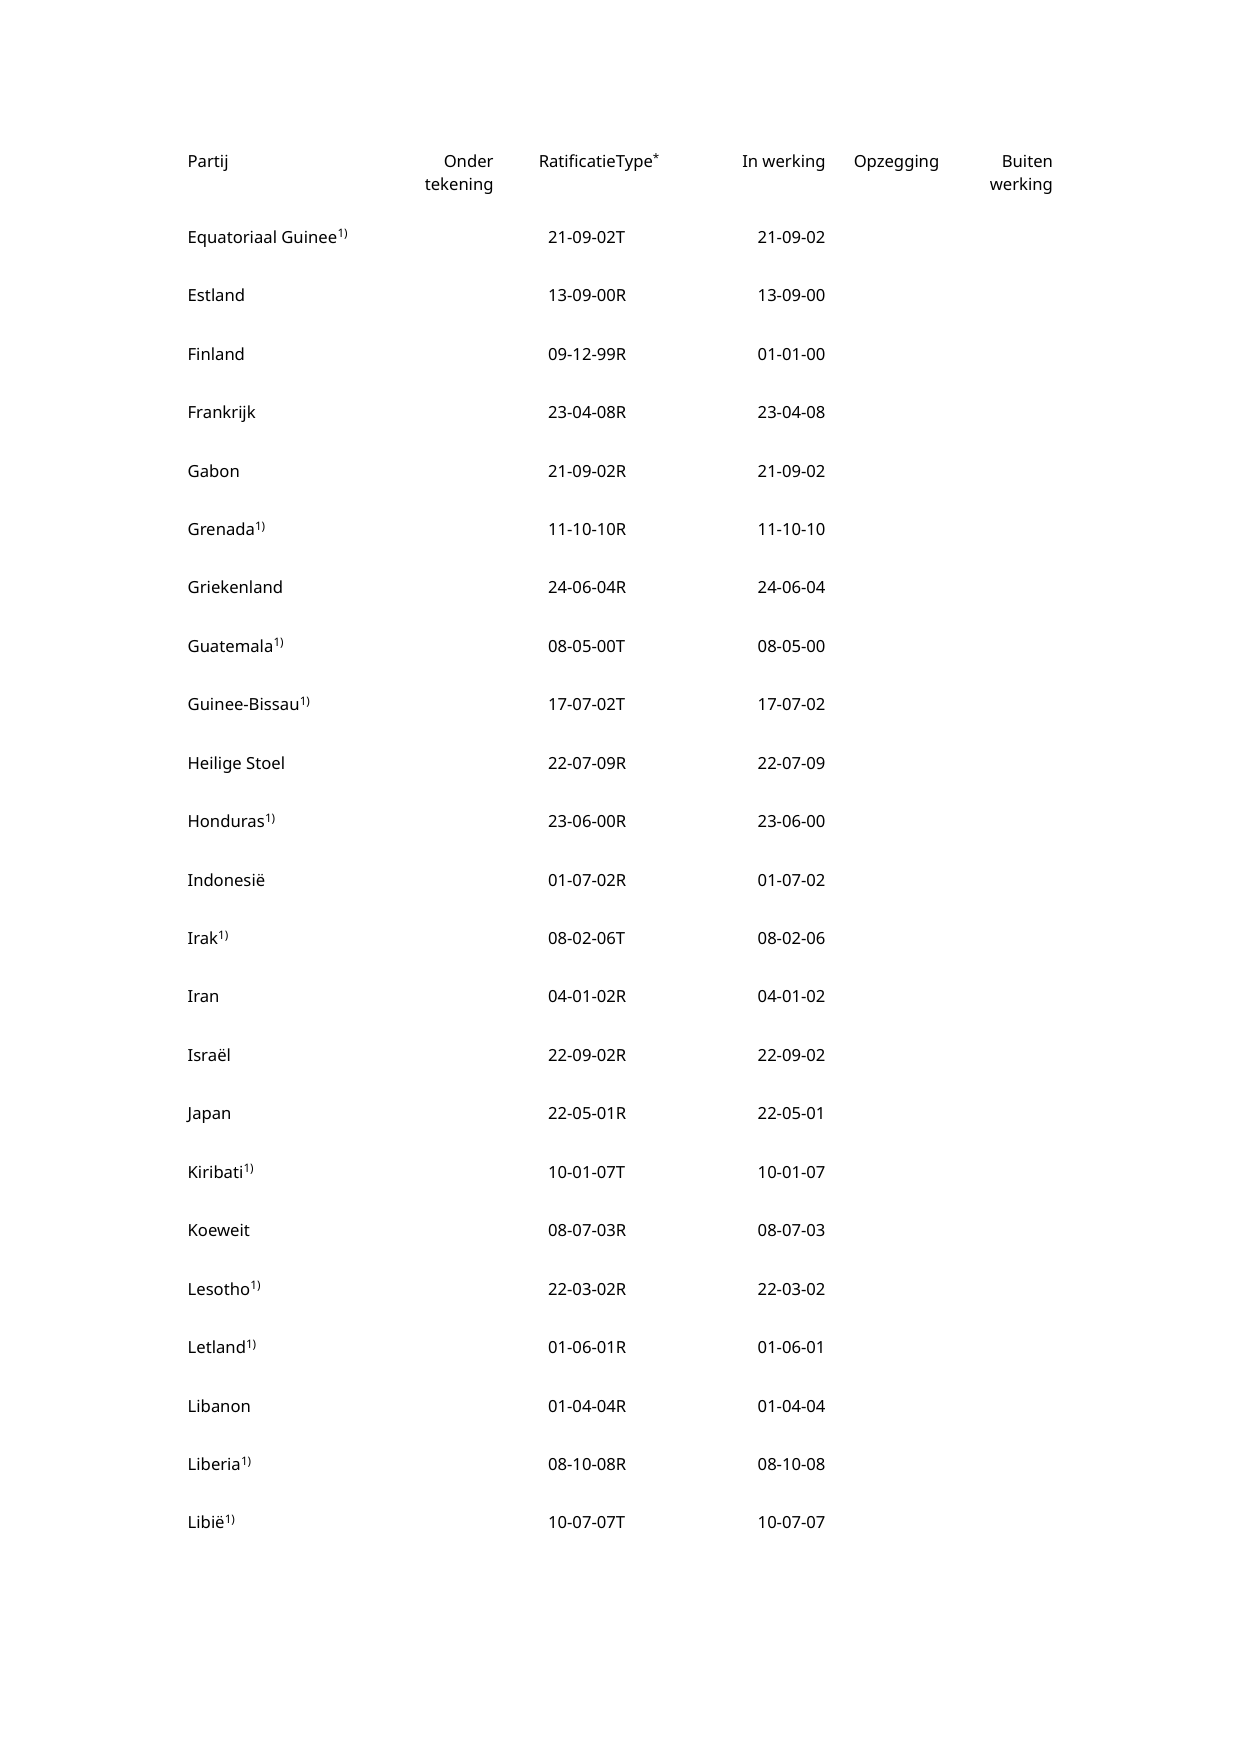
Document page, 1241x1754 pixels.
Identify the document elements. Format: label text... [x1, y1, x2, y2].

table_cell R [616, 868, 703, 927]
table_cell Lesotho1) [188, 1277, 371, 1336]
table_cell [825, 1219, 939, 1277]
table_cell 22-05-01 [703, 1102, 825, 1160]
table_cell R [616, 1044, 703, 1102]
table_cell 01-04-04 [703, 1394, 825, 1453]
table_cell [825, 1511, 939, 1569]
table_cell R [616, 1453, 703, 1511]
table_cell [371, 1511, 493, 1569]
table_cell R [616, 751, 703, 810]
table_cell 23-04-08 [493, 401, 616, 459]
table_cell [939, 342, 1053, 401]
table_cell 21-09-02 [703, 459, 825, 518]
table_cell 24-06-04 [493, 576, 616, 634]
table_cell 08-02-06 [703, 927, 825, 985]
table_cell [939, 1511, 1053, 1569]
table_cell 22-05-01 [493, 1102, 616, 1160]
table_cell 21-09-02 [703, 225, 825, 284]
table_cell Liberia1) [188, 1453, 371, 1511]
table_cell 01-04-04 [493, 1394, 616, 1453]
table_cell T [616, 1511, 703, 1569]
table_cell [825, 751, 939, 810]
table_cell [371, 225, 493, 284]
table_cell [825, 868, 939, 927]
table_cell [371, 1102, 493, 1160]
table_cell Koeweit [188, 1219, 371, 1277]
table_cell 24-06-04 [703, 576, 825, 634]
table_cell [371, 1453, 493, 1511]
table_cell [825, 459, 939, 518]
table_cell [825, 1394, 939, 1453]
table_cell [939, 459, 1053, 518]
table_cell [825, 693, 939, 751]
table_cell 17-07-02 [703, 693, 825, 751]
table_cell 09-12-99 [493, 342, 616, 401]
table_cell Indonesië [188, 868, 371, 927]
table_cell [371, 576, 493, 634]
table_cell 10-01-07 [703, 1160, 825, 1219]
table_cell 17-07-02 [493, 693, 616, 751]
table_cell [939, 518, 1053, 576]
table_cell [825, 518, 939, 576]
table_cell 21-09-02 [493, 459, 616, 518]
table_cell 22-07-09 [493, 751, 616, 810]
table_cell T [616, 225, 703, 284]
table_cell R [616, 518, 703, 576]
table_cell [939, 1219, 1053, 1277]
table_cell T [616, 693, 703, 751]
table_cell [939, 576, 1053, 634]
table_cell R [616, 1219, 703, 1277]
table_cell Grenada1) [188, 518, 371, 576]
table_cell [825, 1102, 939, 1160]
table_cell [371, 459, 493, 518]
table_cell Libië1) [188, 1511, 371, 1569]
table_cell Japan [188, 1102, 371, 1160]
table_header In werking [703, 150, 825, 225]
table_cell 11-10-10 [493, 518, 616, 576]
table_cell 08-07-03 [493, 1219, 616, 1277]
table_cell [825, 635, 939, 693]
table_cell 01-06-01 [493, 1336, 616, 1394]
table_cell [939, 1453, 1053, 1511]
table_cell [825, 576, 939, 634]
table_cell [371, 751, 493, 810]
table_cell [371, 1277, 493, 1336]
table_cell Griekenland [188, 576, 371, 634]
table_header Buiten werking [939, 150, 1053, 225]
table_cell R [616, 459, 703, 518]
table_cell T [616, 635, 703, 693]
table_cell [825, 342, 939, 401]
table_cell [825, 1044, 939, 1102]
table_cell Guinee-Bissau1) [188, 693, 371, 751]
table_cell [939, 284, 1053, 342]
table_cell Irak1) [188, 927, 371, 985]
table_cell 22-09-02 [703, 1044, 825, 1102]
table_cell [371, 635, 493, 693]
table_cell Honduras1) [188, 810, 371, 868]
table_cell 08-10-08 [703, 1453, 825, 1511]
table_cell [371, 868, 493, 927]
table_cell [825, 810, 939, 868]
table_cell 08-05-00 [703, 635, 825, 693]
table_header Type* [616, 150, 703, 225]
table_cell 13-09-00 [703, 284, 825, 342]
table_cell [939, 1044, 1053, 1102]
table_cell [371, 810, 493, 868]
table_cell 23-06-00 [703, 810, 825, 868]
table_cell Equatoriaal Guinee1) [188, 225, 371, 284]
table_cell [939, 225, 1053, 284]
table_cell [371, 1394, 493, 1453]
table_cell Iran [188, 985, 371, 1043]
table_cell Letland1) [188, 1336, 371, 1394]
table_cell 10-07-07 [493, 1511, 616, 1569]
table_cell Libanon [188, 1394, 371, 1453]
table_cell R [616, 1277, 703, 1336]
table_cell 10-01-07 [493, 1160, 616, 1219]
table_cell [939, 985, 1053, 1043]
table_cell [939, 693, 1053, 751]
table_header Opzegging [825, 150, 939, 225]
table_cell [939, 635, 1053, 693]
table_cell [939, 1277, 1053, 1336]
table_cell 08-02-06 [493, 927, 616, 985]
table_cell R [616, 810, 703, 868]
table_cell [939, 868, 1053, 927]
table_cell [939, 810, 1053, 868]
table_cell [371, 1160, 493, 1219]
table_cell 13-09-00 [493, 284, 616, 342]
table_cell Gabon [188, 459, 371, 518]
table_cell [371, 927, 493, 985]
table_cell [825, 1160, 939, 1219]
table_cell 08-10-08 [493, 1453, 616, 1511]
table_cell [371, 693, 493, 751]
table_cell Kiribati1) [188, 1160, 371, 1219]
table_cell 11-10-10 [703, 518, 825, 576]
table_cell Heilige Stoel [188, 751, 371, 810]
table_cell [939, 751, 1053, 810]
table_cell R [616, 985, 703, 1043]
table_cell T [616, 927, 703, 985]
table_cell 01-01-00 [703, 342, 825, 401]
table_cell 04-01-02 [703, 985, 825, 1043]
table_cell 23-04-08 [703, 401, 825, 459]
table_cell R [616, 284, 703, 342]
table_cell Frankrijk [188, 401, 371, 459]
table_cell [825, 927, 939, 985]
table_cell 22-03-02 [493, 1277, 616, 1336]
table_cell [825, 985, 939, 1043]
table_cell 04-01-02 [493, 985, 616, 1043]
table_cell [371, 1044, 493, 1102]
table_cell 22-07-09 [703, 751, 825, 810]
table_cell 08-05-00 [493, 635, 616, 693]
table_cell [371, 1219, 493, 1277]
table_cell [825, 1277, 939, 1336]
table_cell 22-03-02 [703, 1277, 825, 1336]
table_cell Israël [188, 1044, 371, 1102]
table_cell [939, 1102, 1053, 1160]
table_cell [939, 401, 1053, 459]
table_cell [371, 518, 493, 576]
table_cell [825, 284, 939, 342]
table_cell R [616, 1102, 703, 1160]
table_cell 08-07-03 [703, 1219, 825, 1277]
table_header Partij [188, 150, 371, 225]
table_cell R [616, 1336, 703, 1394]
table_cell R [616, 342, 703, 401]
table_cell [825, 1336, 939, 1394]
table_cell 10-07-07 [703, 1511, 825, 1569]
table_cell [939, 927, 1053, 985]
table_cell [825, 401, 939, 459]
table_cell 01-06-01 [703, 1336, 825, 1394]
table_cell R [616, 576, 703, 634]
table_cell 22-09-02 [493, 1044, 616, 1102]
table_cell 23-06-00 [493, 810, 616, 868]
table_cell [371, 1336, 493, 1394]
table_cell [371, 284, 493, 342]
table_cell [371, 342, 493, 401]
table_cell [939, 1160, 1053, 1219]
table_cell [371, 985, 493, 1043]
table_cell 01-07-02 [703, 868, 825, 927]
table_cell Finland [188, 342, 371, 401]
table_cell 01-07-02 [493, 868, 616, 927]
table_cell 21-09-02 [493, 225, 616, 284]
table_cell R [616, 401, 703, 459]
table_cell Guatemala1) [188, 635, 371, 693]
table_cell [825, 1453, 939, 1511]
table_header Ratificatie [493, 150, 616, 225]
table_cell [939, 1394, 1053, 1453]
table_cell T [616, 1160, 703, 1219]
table_cell [939, 1336, 1053, 1394]
table_header Onder tekening [371, 150, 493, 225]
table_cell [371, 401, 493, 459]
table_cell R [616, 1394, 703, 1453]
table_cell Estland [188, 284, 371, 342]
table_cell [825, 225, 939, 284]
